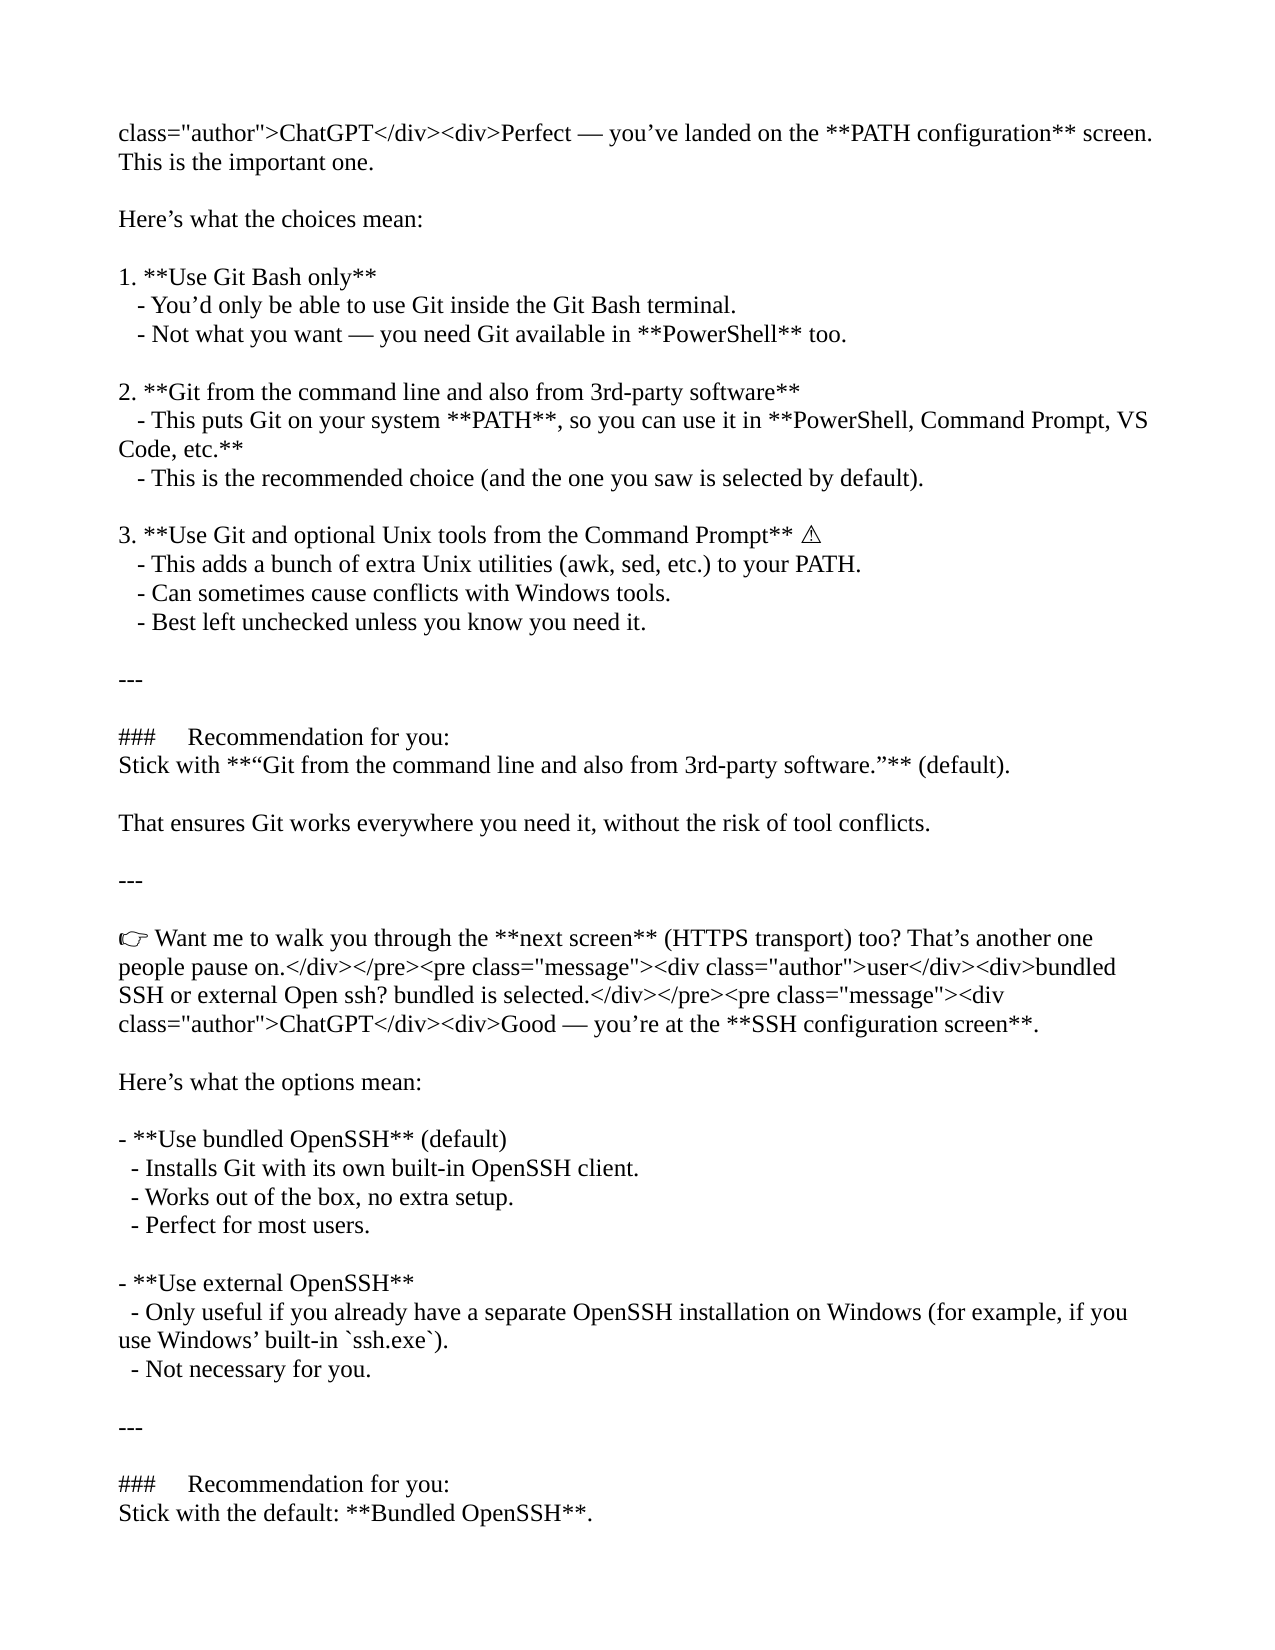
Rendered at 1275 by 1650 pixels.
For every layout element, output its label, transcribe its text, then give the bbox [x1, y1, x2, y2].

text Stick with the default: **Bundled OpenSSH**. [118, 1498, 1157, 1527]
text - Works out of the box, no extra setup. [118, 1182, 1157, 1211]
text - Can sometimes cause conflicts with Windows tools. [118, 578, 1157, 607]
text - Installs Git with its own built-in OpenSSH client. [118, 1153, 1157, 1182]
text - You’d only be able to use Git inside the Git Bash terminal. [118, 291, 1157, 319]
text - This puts Git on your system **PATH**, so you can use it in **PowerShell, Command Prompt, VS Code, etc.** [118, 406, 1157, 463]
text - This is the recommended choice (and the one you saw is selected by default). [118, 463, 1157, 492]
text Here’s what the choices mean: [118, 204, 1157, 233]
text ### ✅ Recommendation for you: [118, 1469, 1157, 1498]
text - Only useful if you already have a separate OpenSSH installation on Windows (for example, if you use Windows’ built-in `ssh.exe`). [118, 1297, 1157, 1354]
text Here’s what the options mean: [118, 1067, 1157, 1096]
text - **Use external OpenSSH** [118, 1268, 1157, 1297]
text --- [118, 1412, 1157, 1441]
text - Perfect for most users. [118, 1211, 1157, 1239]
text --- [118, 664, 1157, 693]
text ### ✅ Recommendation for you: [118, 722, 1157, 751]
text Stick with **“Git from the command line and also from 3rd-party software.”** (default). [118, 751, 1157, 779]
text - Best left unchecked unless you know you need it. [118, 607, 1157, 636]
text --- [118, 866, 1157, 894]
text - Not what you want — you need Git available in **PowerShell** too. [118, 319, 1157, 348]
text - Not necessary for you. [118, 1354, 1157, 1383]
text 👉 Want me to walk you through the **next screen** (HTTPS transport) too? That’s another one people pause on.</div></pre><pre class="message"><div class="author">user</div><div>bundled SSH or external Open ssh? bundled is selected.</div></pre><pre class="message"><div class="author">ChatGPT</div><div>Good — you’re at the **SSH configuration screen**. [118, 923, 1157, 1038]
text 1. **Use Git Bash only** ❌ [118, 262, 1157, 291]
text class="author">ChatGPT</div><div>Perfect — you’ve landed on the **PATH configuration** screen. This is the important one. [118, 118, 1157, 176]
text 2. **Git from the command line and also from 3rd-party software** ✅ [118, 377, 1157, 406]
text That ensures Git works everywhere you need it, without the risk of tool conflicts. [118, 808, 1157, 837]
text 3. **Use Git and optional Unix tools from the Command Prompt** ⚠️ [118, 521, 1157, 549]
text - **Use bundled OpenSSH** (default) ✅ [118, 1124, 1157, 1153]
text - This adds a bunch of extra Unix utilities (awk, sed, etc.) to your PATH. [118, 549, 1157, 578]
